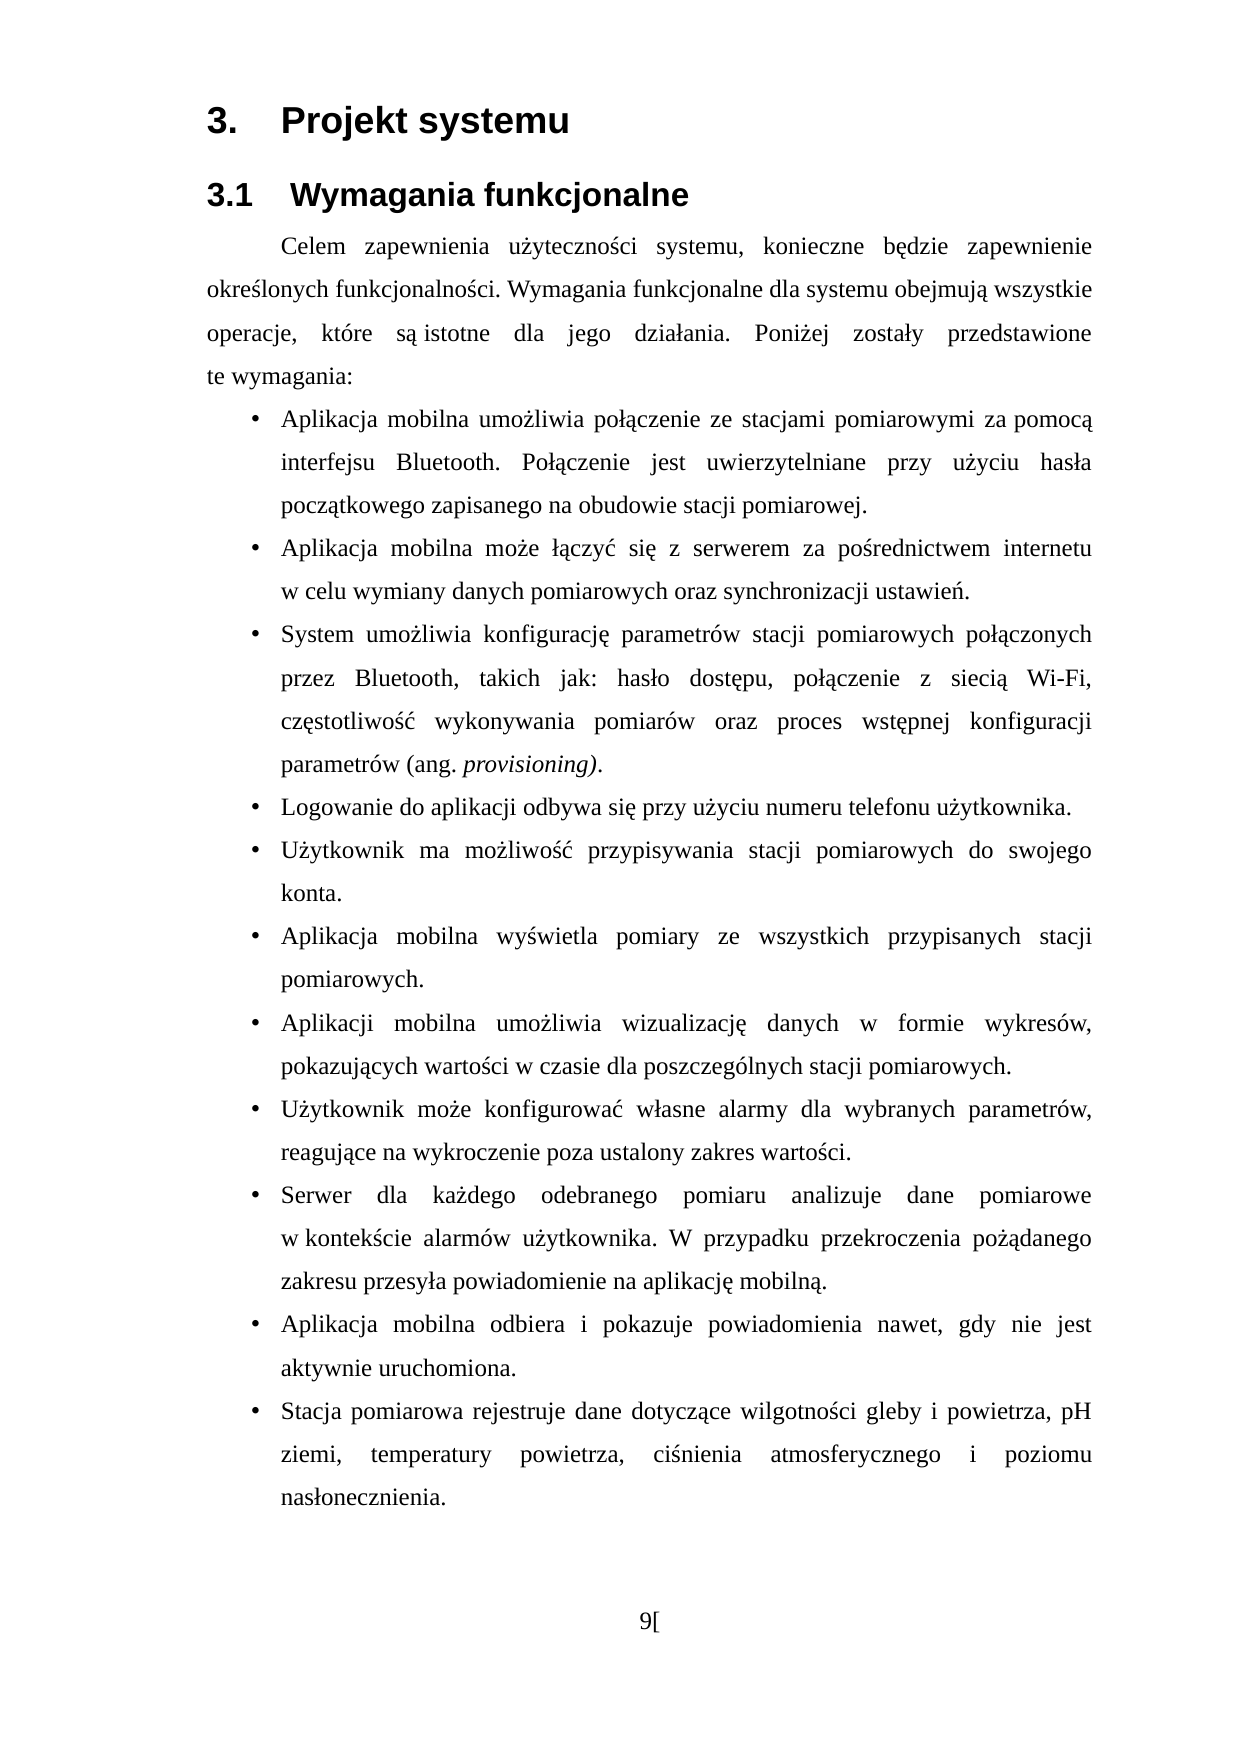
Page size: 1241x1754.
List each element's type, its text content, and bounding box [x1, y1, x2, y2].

subtitle Wymagania funkcjonalne [207, 175, 1093, 214]
list Aplikacji mobilna umożliwia wizualizację danych w formie wykresów, pokazujących wartości w czasie dla poszczególnych stacji pomiarowych. [251, 1008, 1093, 1079]
list Stacja pomiarowa rejestruje dane dotyczące wilgotności gleby i powietrza, pH ziemi, temperatury powietrza, ciśnienia atmosferycznego i poziomu nasłonecznienia. [251, 1396, 1093, 1511]
subtitle Projekt systemu [207, 99, 1093, 142]
list Aplikacja mobilna umożliwia połączenie ze stacjami pomiarowymi za pomocą interfejsu Bluetooth. Połączenie jest uwierzytelniane przy użyciu hasła początkowego zapisanego na obudowie stacji pomiarowej. [251, 404, 1093, 519]
list Użytkownik może konfigurować własne alarmy dla wybranych parametrów, reagujące na wykroczenie poza ustalony zakres wartości. [251, 1094, 1093, 1166]
list Aplikacja mobilna odbiera i pokazuje powiadomienia nawet, gdy nie jest aktywnie uruchomiona. [251, 1309, 1093, 1381]
list Aplikacja mobilna może łączyć się z serwerem za pośrednictwem internetu w celu wymiany danych pomiarowych oraz synchronizacji ustawień. [251, 533, 1093, 605]
list System umożliwia konfigurację parametrów stacji pomiarowych połączonych przez Bluetooth, takich jak: hasło dostępu, połączenie z siecią Wi-Fi, częstotliwość wykonywania pomiarów oraz proces wstępnej konfiguracji parametrów (ang. provisioning). [251, 619, 1093, 778]
list Aplikacja mobilna wyświetla pomiary ze wszystkich przypisanych stacji pomiarowych. [251, 921, 1093, 993]
list Logowanie do aplikacji odbywa się przy użyciu numeru telefonu użytkownika. [251, 792, 1093, 821]
list Użytkownik ma możliwość przypisywania stacji pomiarowych do swojego konta. [251, 835, 1093, 907]
text Celem zapewnienia użyteczności systemu, konieczne będzie zapewnienie określonych funkcjonalności. Wymagania funkcjonalne dla systemu obejmują wszystkie operacje, które są istotne dla jego działania. Poniżej zostały przedstawione te wymagania: [207, 231, 1093, 389]
list Serwer dla każdego odebranego pomiaru analizuje dane pomiarowe w kontekście alarmów użytkownika. W przypadku przekroczenia pożądanego zakresu przesyła powiadomienie na aplikację mobilną. [251, 1180, 1093, 1295]
